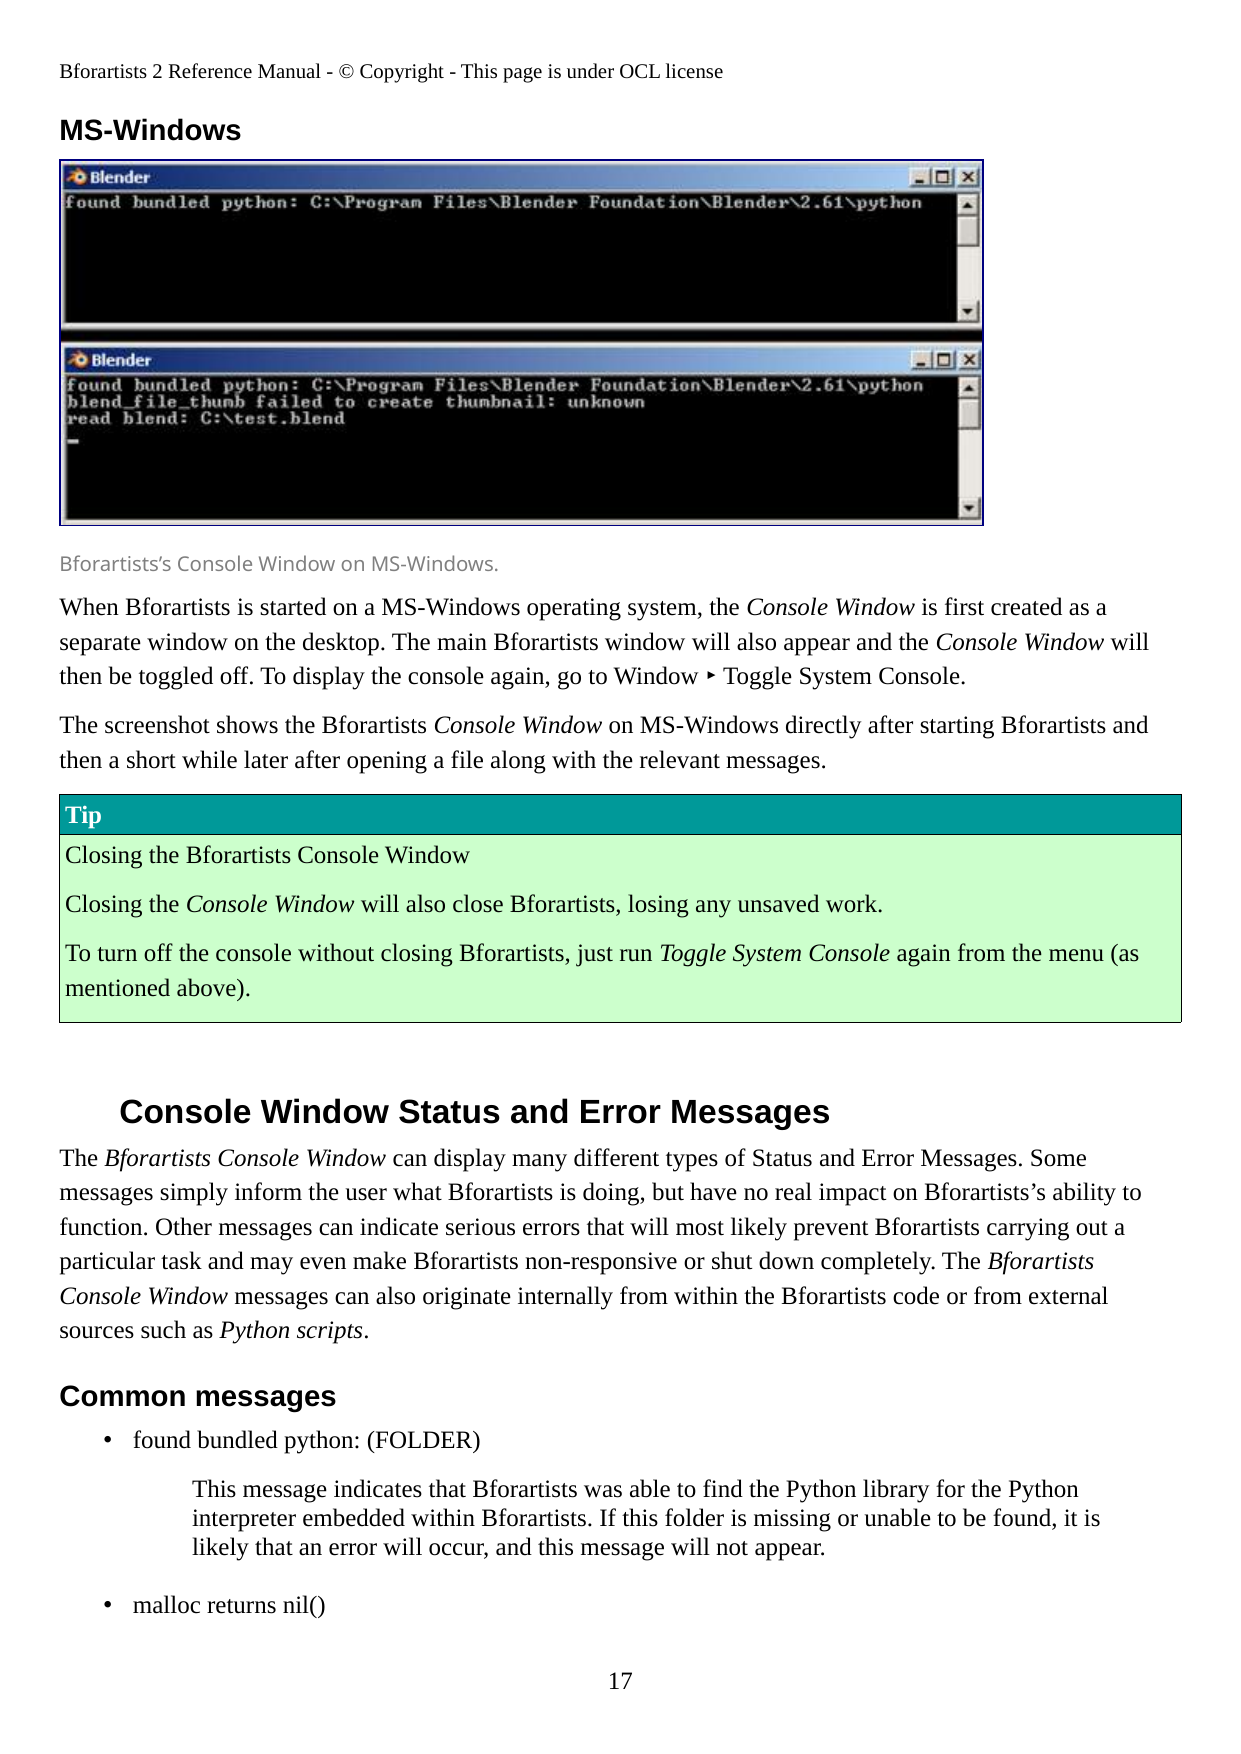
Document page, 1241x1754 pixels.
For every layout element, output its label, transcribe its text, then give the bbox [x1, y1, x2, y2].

table_cell Closing the Bforartists Console Window Closing the Console Window will also close Bforartists, losing any unsaved work. To turn off the console without closing Bforartists, just run Toggle System Console again from the menu (as mentioned above). [60, 835, 1181, 1022]
text The Bforartists Console Window can display many different types of Status and Error Messages. Some messages simply inform the user what Bforartists is doing, but have no real impact on Bforartists’s ability to function. Other messages can indicate serious errors that will most likely prevent Bforartists carrying out a particular task and may even make Bforartists non-responsive or shut down completely. The Bforartists Console Window messages can also originate internally from within the Bforartists code or from external sources such as Python scripts. [59, 1143, 1181, 1344]
picture [61, 161, 982, 525]
list found bundled python: (FOLDER) [103, 1425, 1181, 1454]
table_header Tip [60, 795, 1181, 834]
list malloc returns nil() [103, 1590, 1181, 1619]
subtitle Common messages [59, 1379, 1181, 1413]
text The screenshot shows the Bforartists Console Window on MS-Windows directly after starting Bforartists and then a short while later after opening a file along with the relevant messages. [59, 710, 1181, 773]
text Bforartists’s Console Window on MS-Windows. [59, 546, 1181, 578]
subtitle MS-Windows [59, 113, 1181, 146]
text When Bforartists is started on a MS-Windows operating system, the Console Window is first created as a separate window on the desktop. The main Bforartists window will also appear and the Console Window will then be toggled off. To display the console again, go to Window ‣ Toggle System Console. [59, 592, 1181, 690]
list This message indicates that Bforartists was able to find the Python library for the Python interpreter embedded within Bforartists. If this folder is missing or unable to be found, it is likely that an error will occur, and this message will not appear. [162, 1474, 1122, 1560]
subtitle Console Window Status and Error Messages [59, 1092, 1181, 1130]
